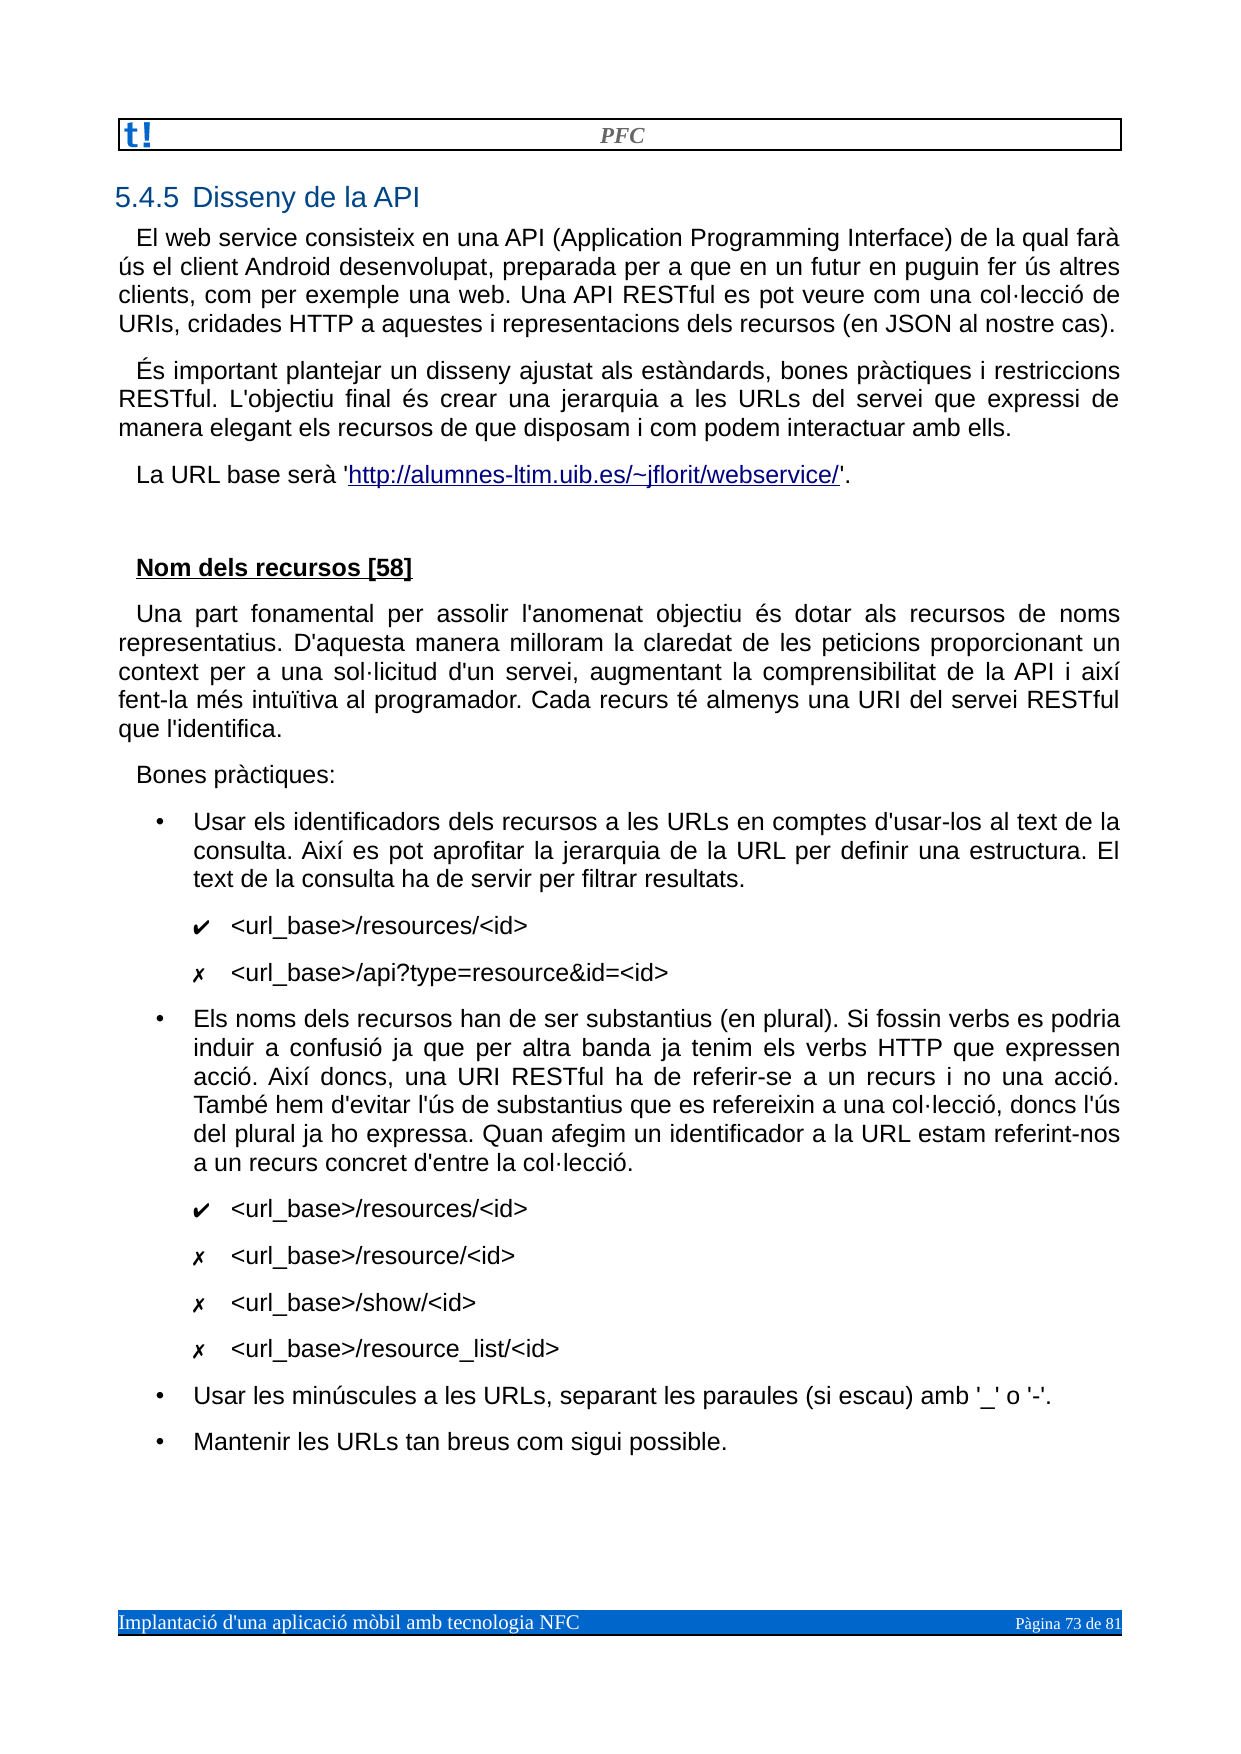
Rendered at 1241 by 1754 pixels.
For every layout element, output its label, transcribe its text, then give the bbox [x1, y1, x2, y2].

list Usar les minúscules a les URLs, separant les paraules (si escau) amb '_' o '-'. [156, 1381, 1122, 1409]
list <url_base>/resources/<id> [193, 1194, 1122, 1223]
text És important plantejar un disseny ajustat als estàndards, bones pràctiques i restriccions RESTful. L'objectiu final és crear una jerarquia a les URLs del servei que expressi de manera elegant els recursos de que disposam i com podem interactuar amb ells. [118, 356, 1122, 442]
text Nom dels recursos [58] [118, 552, 1122, 581]
list Els noms dels recursos han de ser substantius (en plural). Si fossin verbs es podria induir a confusió ja que per altra banda ja tenim els verbs HTTP que expressen acció. Així doncs, una URI RESTful ha de referir-se a un recurs i no una acció. També hem d'evitar l'ús de substantius que es refereixin a una col·lecció, doncs l'ús del plural ja ho expressa. Quan afegim un identificador a la URL estam referint-nos a un recurs concret d'entre la col·lecció. [156, 1004, 1122, 1177]
text Una part fonamental per assolir l'anomenat objectiu és dotar als recursos de noms representatius. D'aquesta manera milloram la claredat de les peticions proporcionant un context per a una sol·licitud d'un servei, augmentant la comprensibilitat de la API i així fent-la més intuïtiva al programador. Cada recurs té almenys una URI del servei RESTful que l'identifica. [118, 599, 1122, 743]
list <url_base>/show/<id> [193, 1287, 1122, 1316]
subtitle Disseny de la API [106, 181, 1122, 214]
list <url_base>/resource_list/<id> [193, 1334, 1122, 1363]
text El web service consisteix en una API (Application Programming Interface) de la qual farà ús el client Android desenvolupat, preparada per a que en un futur en puguin fer ús altres clients, com per exemple una web. Una API RESTful es pot veure com una col·lecció de URIs, cridades HTTP a aquestes i representacions dels recursos (en JSON al nostre cas). [118, 223, 1122, 338]
list Mantenir les URLs tan breus com sigui possible. [156, 1427, 1122, 1456]
text La URL base serà 'http://alumnes-ltim.uib.es/~jflorit/webservice/'. [118, 459, 1122, 488]
list <url_base>/resource/<id> [193, 1241, 1122, 1270]
picture [123, 121, 151, 148]
list Usar els identificadors dels recursos a les URLs en comptes d'usar-los al text de la consulta. Així es pot aprofitar la jerarquia de la URL per definir una estructura. El text de la consulta ha de servir per filtrar resultats. [156, 807, 1122, 893]
text Bones pràctiques: [118, 760, 1122, 789]
list <url_base>/resources/<id> [193, 911, 1122, 940]
list <url_base>/api?type=resource&id=<id> [193, 957, 1122, 986]
